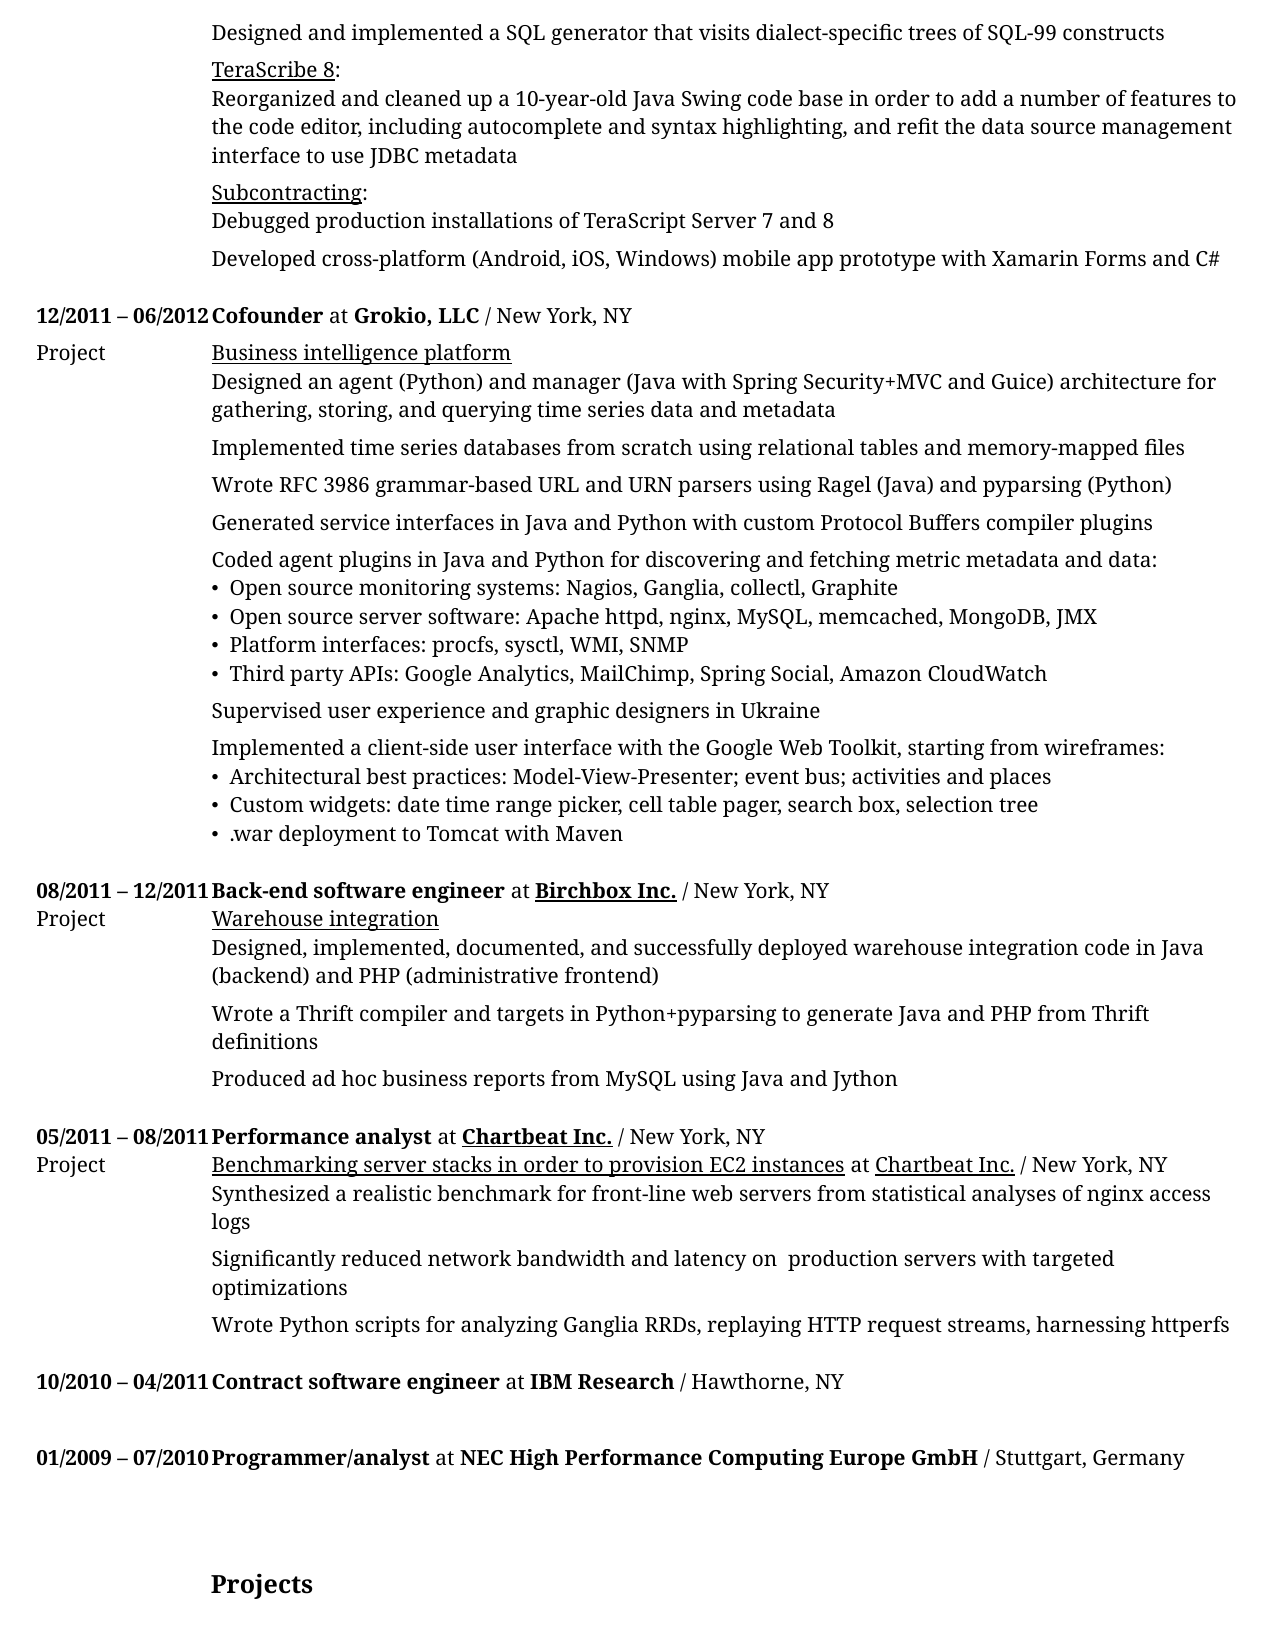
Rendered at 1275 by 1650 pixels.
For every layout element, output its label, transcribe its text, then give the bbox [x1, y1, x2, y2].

table_cell [211, 847, 1239, 876]
table_cell Project [36, 905, 211, 933]
table_cell [211, 1339, 1239, 1367]
table_cell [36, 1476, 211, 1510]
table_cell 08/2011 – 12/2011 [36, 876, 211, 904]
table_cell Synthesized a realistic benchmark for front-line web servers from statistical analyses of nginx access logs Significantly reduced network bandwidth and latency on production servers with targeted optimizations Wrote Python scripts for analyzing Ganglia RRDs, replaying HTTP request streams, harnessing httperfs [211, 1179, 1239, 1339]
table_cell [211, 1405, 1239, 1443]
table_cell [36, 1093, 211, 1122]
table_cell Project [36, 1150, 211, 1179]
table_cell Designed and implemented a SQL generator that visits dialect-specific trees of SQL-99 constructs TeraScribe 8: Reorganized and cleaned up a 10-year-old Java Swing code base in order to add a number of features to the code editor, including autocomplete and syntax highlighting, and refit the data source management interface to use JDBC metadata Subcontracting: Debugged production installations of TeraScript Server 7 and 8 Developed cross-platform (Android, iOS, Windows) mobile app prototype with Xamarin Forms and C# [211, 18, 1239, 272]
table_cell 10/2010 – 04/2011 [36, 1368, 211, 1405]
table_cell [36, 933, 211, 1093]
table_cell [36, 367, 211, 847]
table_cell [36, 1339, 211, 1367]
table_cell Business intelligence platform [211, 339, 1239, 367]
table_cell Contract software engineer at IBM Research / Hawthorne, NY [211, 1368, 1239, 1405]
table_cell Performance analyst at Chartbeat Inc. / New York, NY [211, 1122, 1239, 1150]
table_cell Benchmarking server stacks in order to provision EC2 instances at Chartbeat Inc. / New York, NY [211, 1150, 1239, 1179]
table_cell Warehouse integration [211, 905, 1239, 933]
table_cell [36, 847, 211, 876]
table_cell [36, 18, 211, 272]
table_cell Programmer/analyst at NEC High Performance Computing Europe GmbH / Stuttgart, Germany [211, 1443, 1239, 1476]
table_cell [36, 1179, 211, 1339]
table_header Projects [211, 1567, 1239, 1609]
table_cell 12/2011 – 06/2012 [36, 301, 211, 338]
table_cell Designed an agent (Python) and manager (Java with Spring Security+MVC and Guice) architecture for gathering, storing, and querying time series data and metadata Implemented time series databases from scratch using relational tables and memory-mapped files Wrote RFC 3986 grammar-based URL and URN parsers using Ragel (Java) and pyparsing (Python) Generated service interfaces in Java and Python with custom Protocol Buffers compiler plugins Coded agent plugins in Java and Python for discovering and fetching metric metadata and data: Open source monitoring systems: Nagios, Ganglia, collectl, Graphite Open source server software: Apache httpd, nginx, MySQL, memcached, MongoDB, JMX Platform interfaces: procfs, sysctl, WMI, SNMP Third party APIs: Google Analytics, MailChimp, Spring Social, Amazon CloudWatch Supervised user experience and graphic designers in Ukraine Implemented a client-side user interface with the Google Web Toolkit, starting from wireframes: Architectural best practices: Model-View-Presenter; event bus; activities and places Custom widgets: date time range picker, cell table pager, search box, selection tree .war deployment to Tomcat with Maven [211, 367, 1239, 847]
table_cell Back-end software engineer at Birchbox Inc. / New York, NY [211, 876, 1239, 904]
table_cell Project [36, 339, 211, 367]
table_cell Cofounder at Grokio, LLC / New York, NY [211, 301, 1239, 338]
table_cell 01/2009 – 07/2010 [36, 1443, 211, 1476]
table_cell Designed, implemented, documented, and successfully deployed warehouse integration code in Java (backend) and PHP (administrative frontend) Wrote a Thrift compiler and targets in Python+pyparsing to generate Java and PHP from Thrift definitions Produced ad hoc business reports from MySQL using Java and Jython [211, 933, 1239, 1093]
table_cell [36, 273, 211, 301]
table_cell [211, 273, 1239, 301]
table_cell 05/2011 – 08/2011 [36, 1122, 211, 1150]
table_cell [36, 1405, 211, 1443]
table_cell [211, 1093, 1239, 1122]
table_cell [211, 1476, 1239, 1510]
table_header [35, 1567, 211, 1609]
